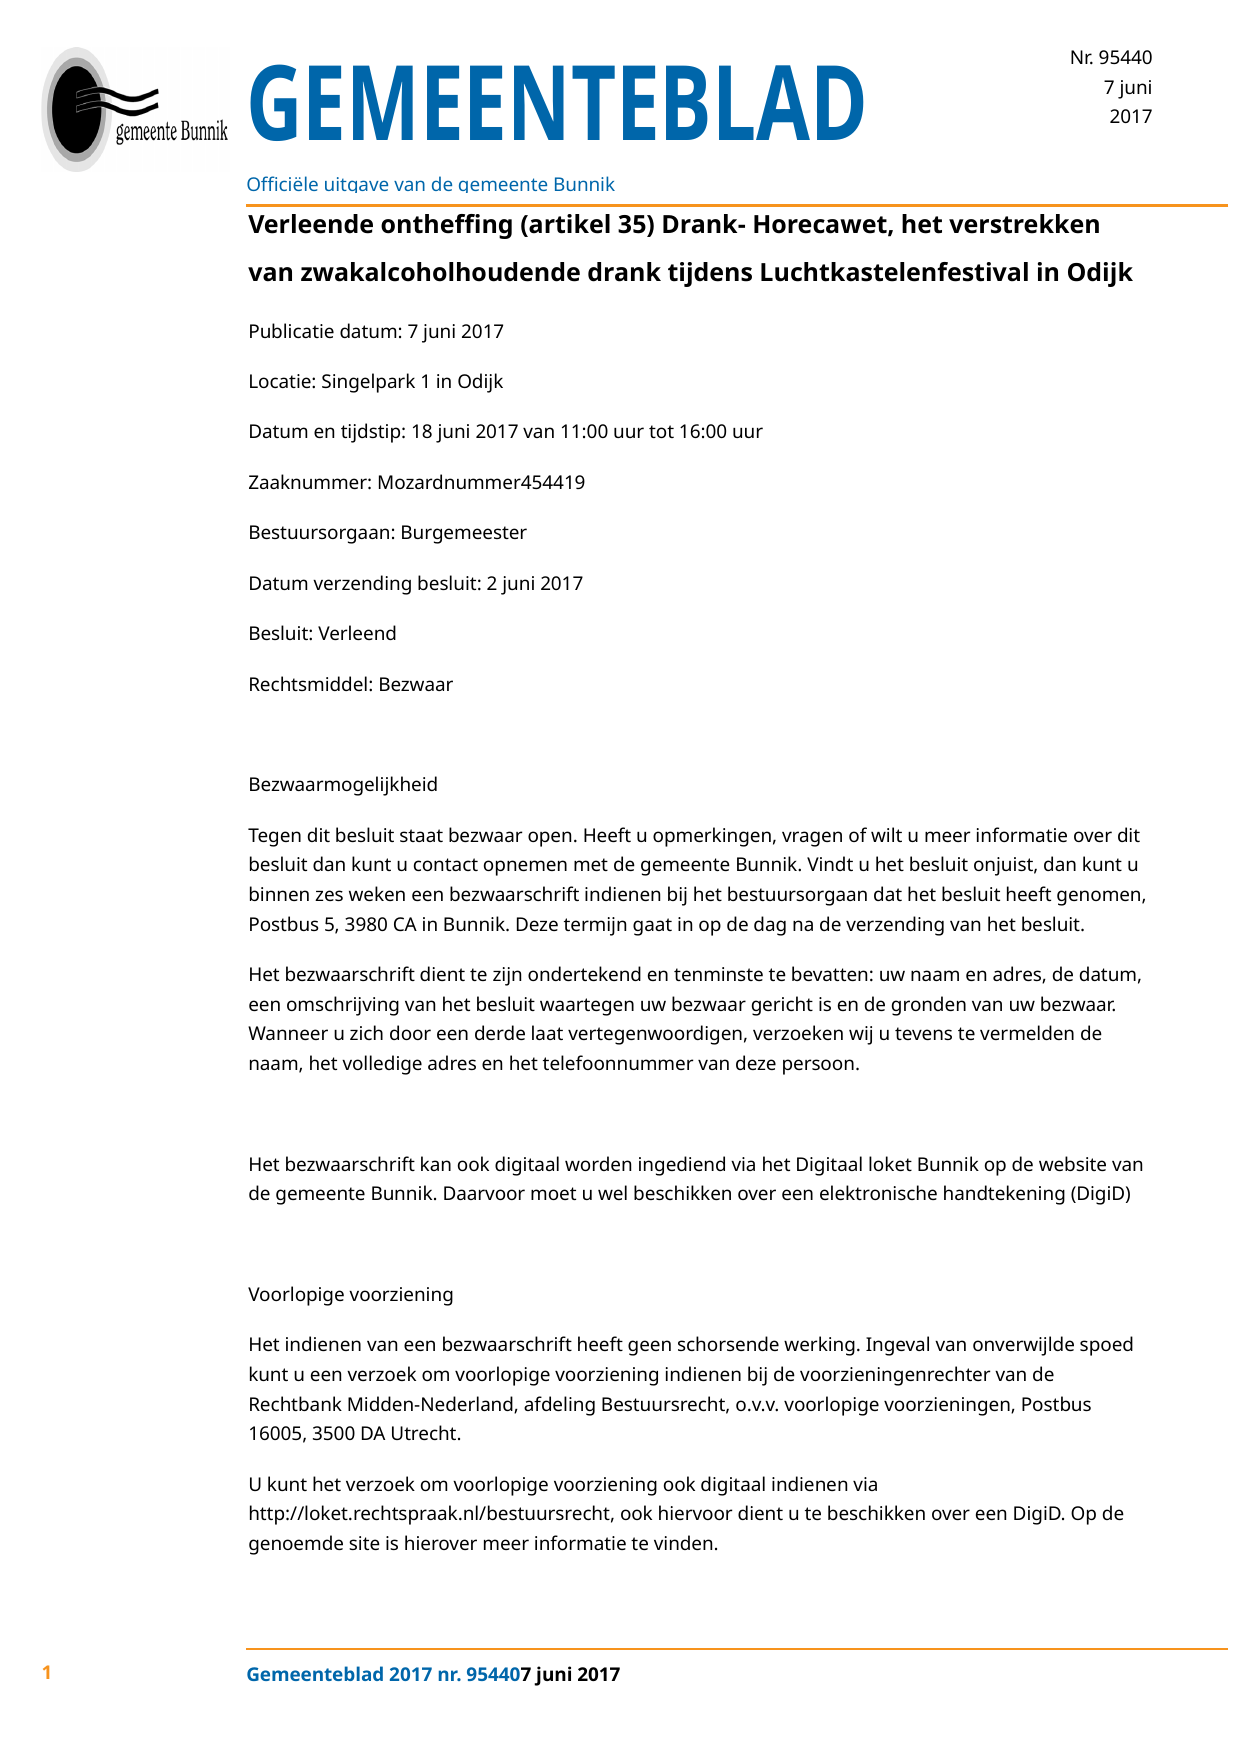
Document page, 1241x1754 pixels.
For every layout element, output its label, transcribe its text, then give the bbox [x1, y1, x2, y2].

text Datum verzending besluit: 2 juni 2017 [248, 570, 1152, 596]
text Zaaknummer: Mozardnummer454419 [248, 469, 1152, 495]
text Datum en tijdstip: 18 juni 2017 van 11:00 uur tot 16:00 uur [248, 419, 1152, 444]
text Besluit: Verleend [248, 620, 1152, 646]
picture [41, 47, 231, 172]
text Voorlopige voorziening [248, 1281, 1152, 1307]
text Verleende ontheffing (artikel 35) Drank- Horecawet, het verstrekken van zwakalcoholhoudende drank tijdens Luchtkastelenfestival in Odijk [248, 207, 1152, 288]
text Publicatie datum: 7 juni 2017 [248, 318, 1152, 344]
text Het bezwaarschrift kan ook digitaal worden ingediend via het Digitaal loket Bunnik op de website van de gemeente Bunnik. Daarvoor moet u wel beschikken over een elektronische handtekening (DigiD) [248, 1151, 1152, 1206]
text Bestuursorgaan: Burgemeester [248, 519, 1152, 545]
text Het indienen van een bezwaarschrift heeft geen schorsende werking. Ingeval van onverwijlde spoed kunt u een verzoek om voorlopige voorziening indienen bij de voorzieningenrechter van de Rechtbank Midden-Nederland, afdeling Bestuursrecht, o.v.v. voorlopige voorzieningen, Postbus 16005, 3500 DA Utrecht. [248, 1332, 1152, 1446]
text Bezwaarmogelijkheid [248, 772, 1152, 797]
text Tegen dit besluit staat bezwaar open. Heeft u opmerkingen, vragen of wilt u meer informatie over dit besluit dan kunt u contact opnemen met de gemeente Bunnik. Vindt u het besluit onjuist, dan kunt u binnen zes weken een bezwaarschrift indienen bij het bestuursorgaan dat het besluit heeft genomen, Postbus 5, 3980 CA in Bunnik. Deze termijn gaat in op de dag na de verzending van het besluit. [248, 822, 1152, 937]
text Het bezwaarschrift dient te zijn ondertekend en tenminste te bevatten: uw naam en adres, de datum, een omschrijving van het besluit waartegen uw bezwaar gericht is en de gronden van uw bezwaar. Wanneer u zich door een derde laat vertegenwoordigen, verzoeken wij u tevens te vermelden de naam, het volledige adres en het telefoonnummer van deze persoon. [248, 961, 1152, 1076]
text Locatie: Singelpark 1 in Odijk [248, 368, 1152, 394]
text Rechtsmiddel: Bezwaar [248, 671, 1152, 697]
text U kunt het verzoek om voorlopige voorziening ook digitaal indienen via http://loket.rechtspraak.nl/bestuursrecht, ook hiervoor dient u te beschikken over een DigiD. Op de genoemde site is hierover meer informatie te vinden. [248, 1471, 1152, 1556]
